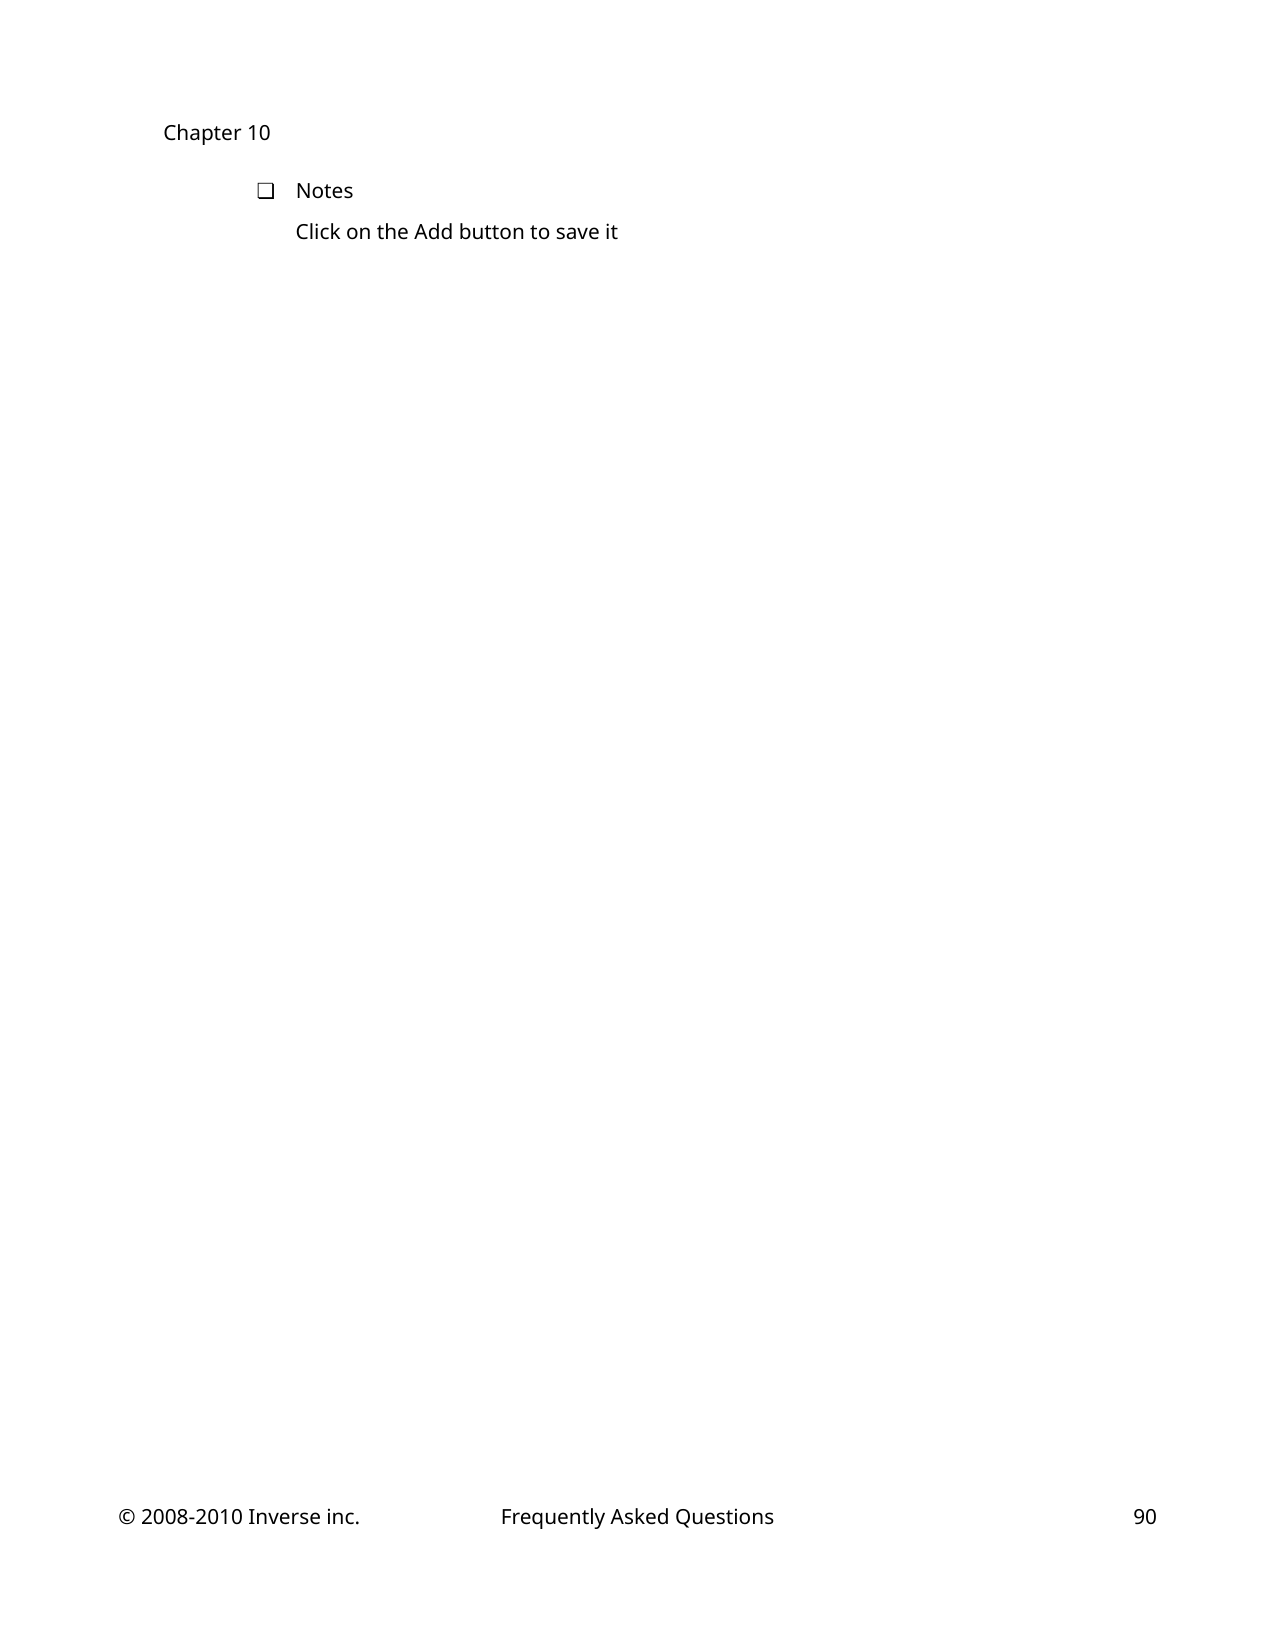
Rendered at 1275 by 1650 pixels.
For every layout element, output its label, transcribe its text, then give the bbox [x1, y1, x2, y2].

text Click on the Add button to save it [295, 217, 1157, 245]
list ❏ Notes [256, 176, 1157, 204]
